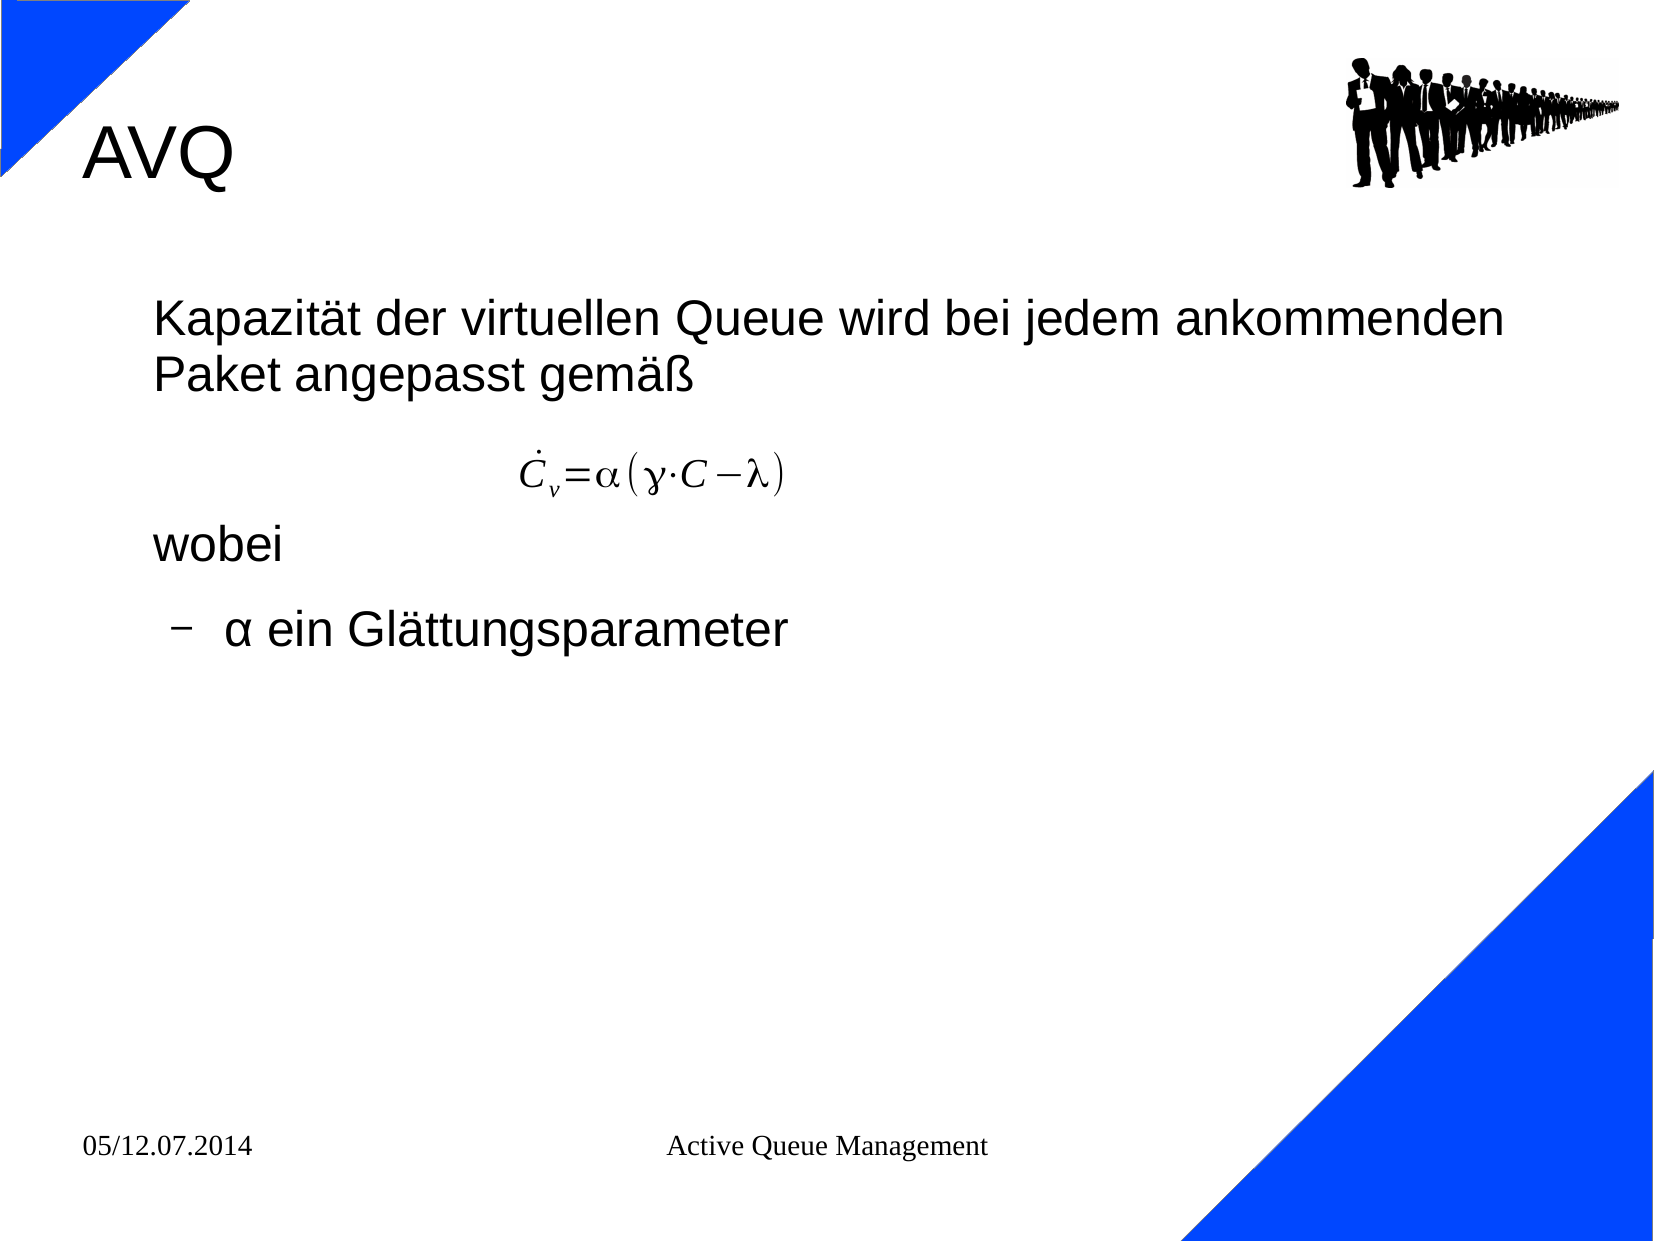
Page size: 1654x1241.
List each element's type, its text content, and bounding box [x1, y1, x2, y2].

chart [507, 448, 797, 503]
picture [1346, 58, 1619, 188]
title AVQ [82, 49, 1571, 257]
text_box [1180, 770, 1654, 1241]
text_box [0, 0, 190, 177]
list Kapazität der virtuellen Queue wird bei jedem ankommenden Paket angepasst gemäß wobei α ein Glättungsparameter [82, 290, 1571, 1109]
